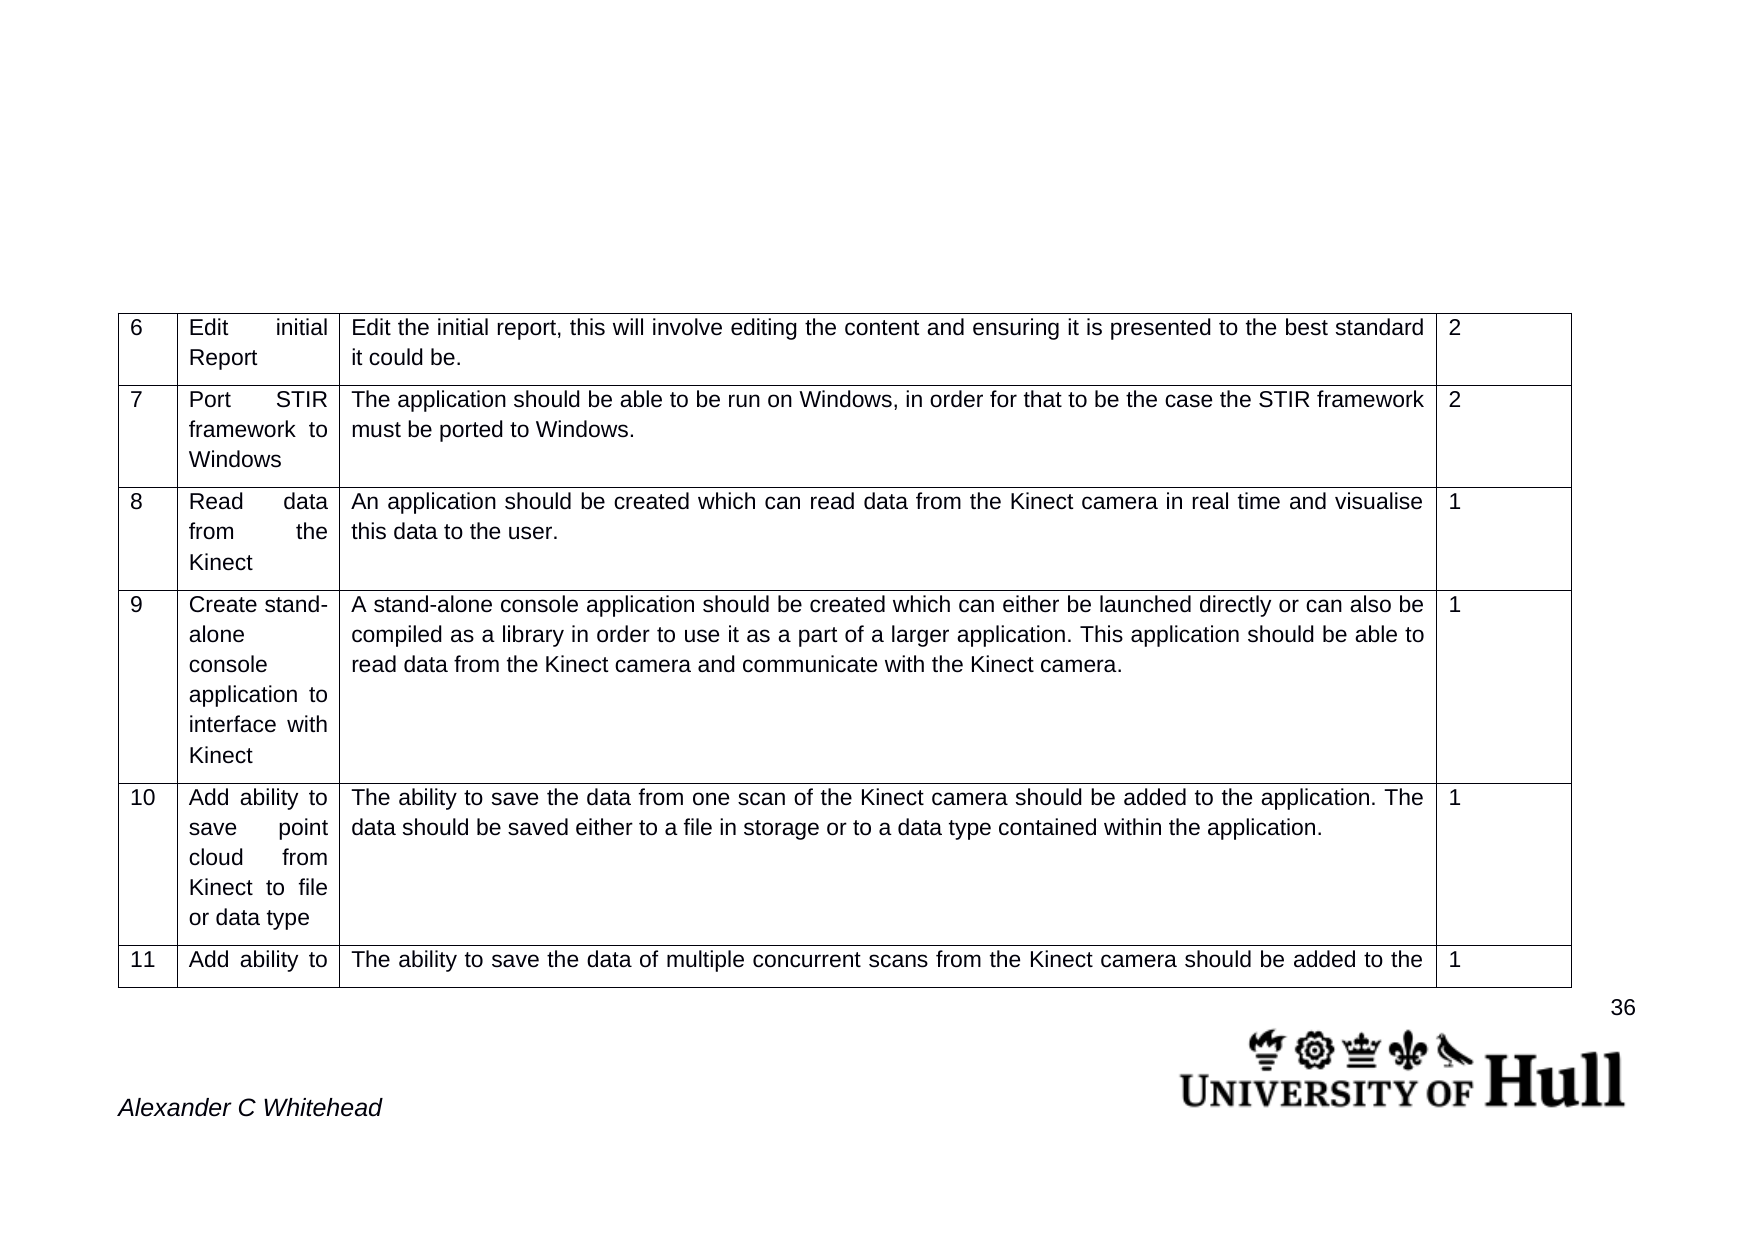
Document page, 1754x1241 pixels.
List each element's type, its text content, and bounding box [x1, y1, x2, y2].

table_cell Add ability to [178, 946, 339, 987]
table_cell 1 [1437, 946, 1571, 987]
table_cell 9 [119, 591, 177, 782]
table_cell 1 [1437, 488, 1571, 589]
table_cell The application should be able to be run on Windows, in order for that to be the case the STIR framework must be ported to Windows. [340, 386, 1436, 487]
table_cell An application should be created which can read data from the Kinect camera in real time and visualise this data to the user. [340, 488, 1436, 589]
table_cell The ability to save the data of multiple concurrent scans from the Kinect camera should be added to the [340, 946, 1436, 987]
table_cell 6 [119, 314, 177, 385]
table_cell Read data from the Kinect [178, 488, 339, 589]
table_cell Create stand-alone console application to interface with Kinect [178, 591, 339, 782]
table_cell 10 [119, 784, 177, 945]
picture [1173, 1020, 1634, 1117]
table_cell 8 [119, 488, 177, 589]
table_cell 7 [119, 386, 177, 487]
table_cell 1 [1437, 591, 1571, 782]
table_cell A stand-alone console application should be created which can either be launched directly or can also be compiled as a library in order to use it as a part of a larger application. This application should be able to read data from the Kinect camera and communicate with the Kinect camera. [340, 591, 1436, 782]
table_cell The ability to save the data from one scan of the Kinect camera should be added to the application. The data should be saved either to a file in storage or to a data type contained within the application. [340, 784, 1436, 945]
table_cell Add ability to save point cloud from Kinect to file or data type [178, 784, 339, 945]
table_cell Edit the initial report, this will involve editing the content and ensuring it is presented to the best standard it could be. [340, 314, 1436, 385]
table_cell 2 [1437, 386, 1571, 487]
table_cell 1 [1437, 784, 1571, 945]
table_cell Port STIR framework to Windows [178, 386, 339, 487]
table_cell Edit initial Report [178, 314, 339, 385]
table_cell 2 [1437, 314, 1571, 385]
table_cell 11 [119, 946, 177, 987]
